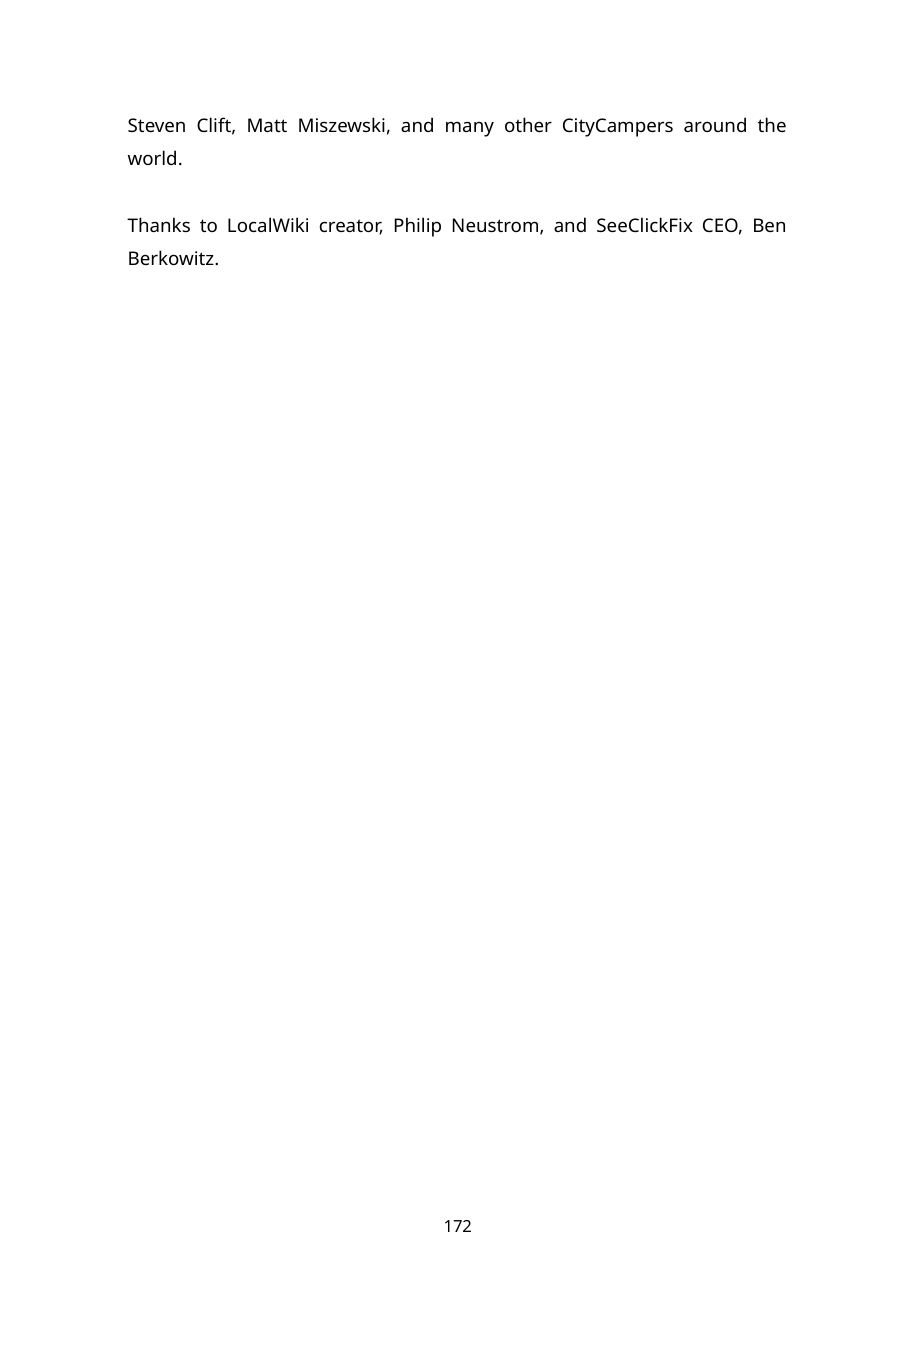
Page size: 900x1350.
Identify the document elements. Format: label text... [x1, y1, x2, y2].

text Steven Clift, Matt Miszewski, and many other CityCampers around the world. [127, 112, 787, 171]
text Thanks to LocalWiki creator, Philip Neustrom, and SeeClickFix CEO, Ben Berkowitz. [127, 212, 787, 271]
